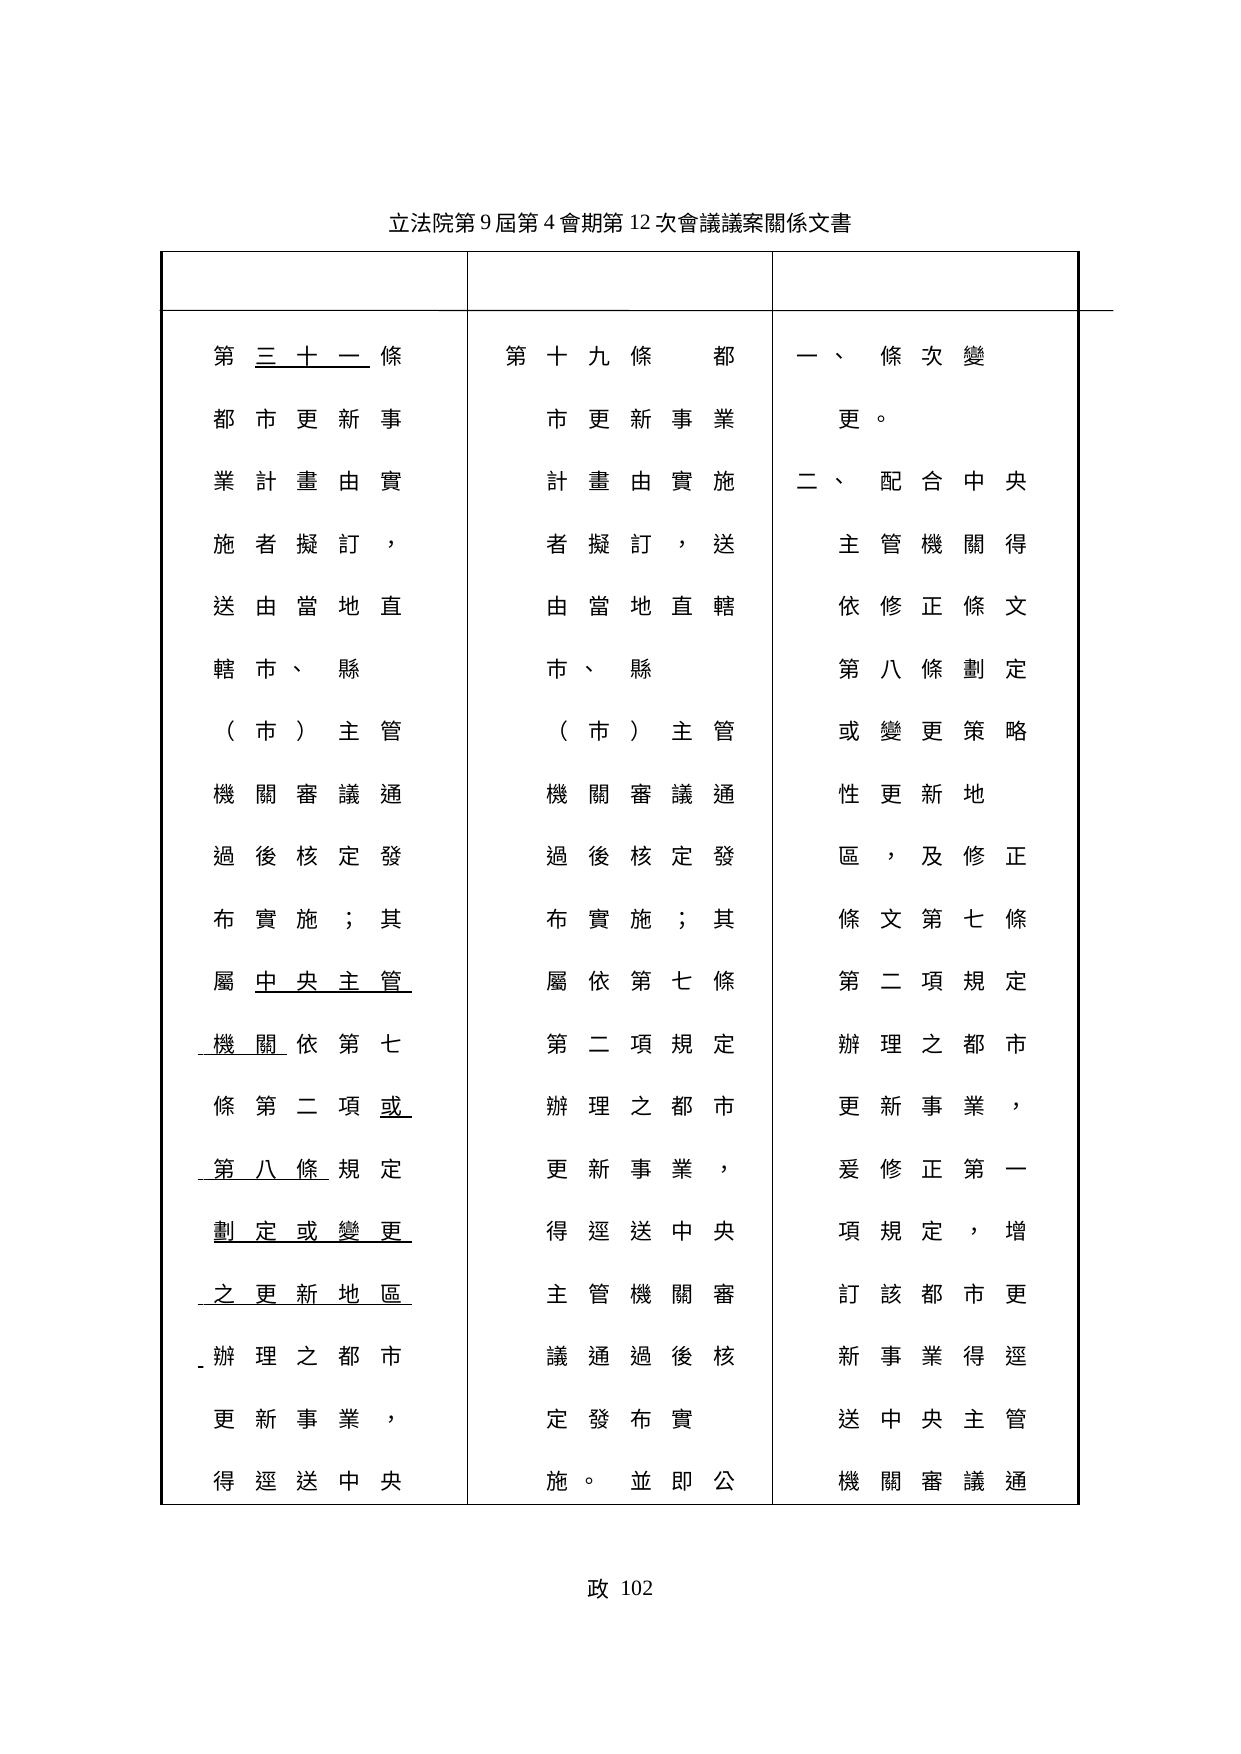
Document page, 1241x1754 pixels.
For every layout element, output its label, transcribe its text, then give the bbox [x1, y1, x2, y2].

table_cell [163, 252, 467, 309]
table_cell 第三十一條 都市更新事業計畫由實施者擬訂，送由當地直轄巿、縣（巿）主管機關審議通過後核定發布實施；其屬中央主管機關依第七條第二項或第八條規定劃定或變更之更新地區辦理之都市更新事業，得逕送中央 [163, 311, 467, 1504]
table_cell 一、條次變更。 二、配合中央主管機關得依修正條文第八條劃定或變更策略性更新地區，及修正條文第七條第二項規定辦理之都市更新事業，爰修正第一項規定，增訂該都市更新事業得逕送中央主管機關審議通 [773, 312, 1077, 1504]
table_cell [773, 252, 1077, 310]
table_cell 第十九條 都市更新事業計畫由實施者擬訂，送由當地直轄巿、縣（巿）主管機關審議通過後核定發布實施；其屬依第七條第二項規定辦理之都市更新事業，得逕送中央主管機關審議通過後核定發布實施。並即公 [468, 312, 772, 1504]
table_cell [468, 252, 772, 310]
